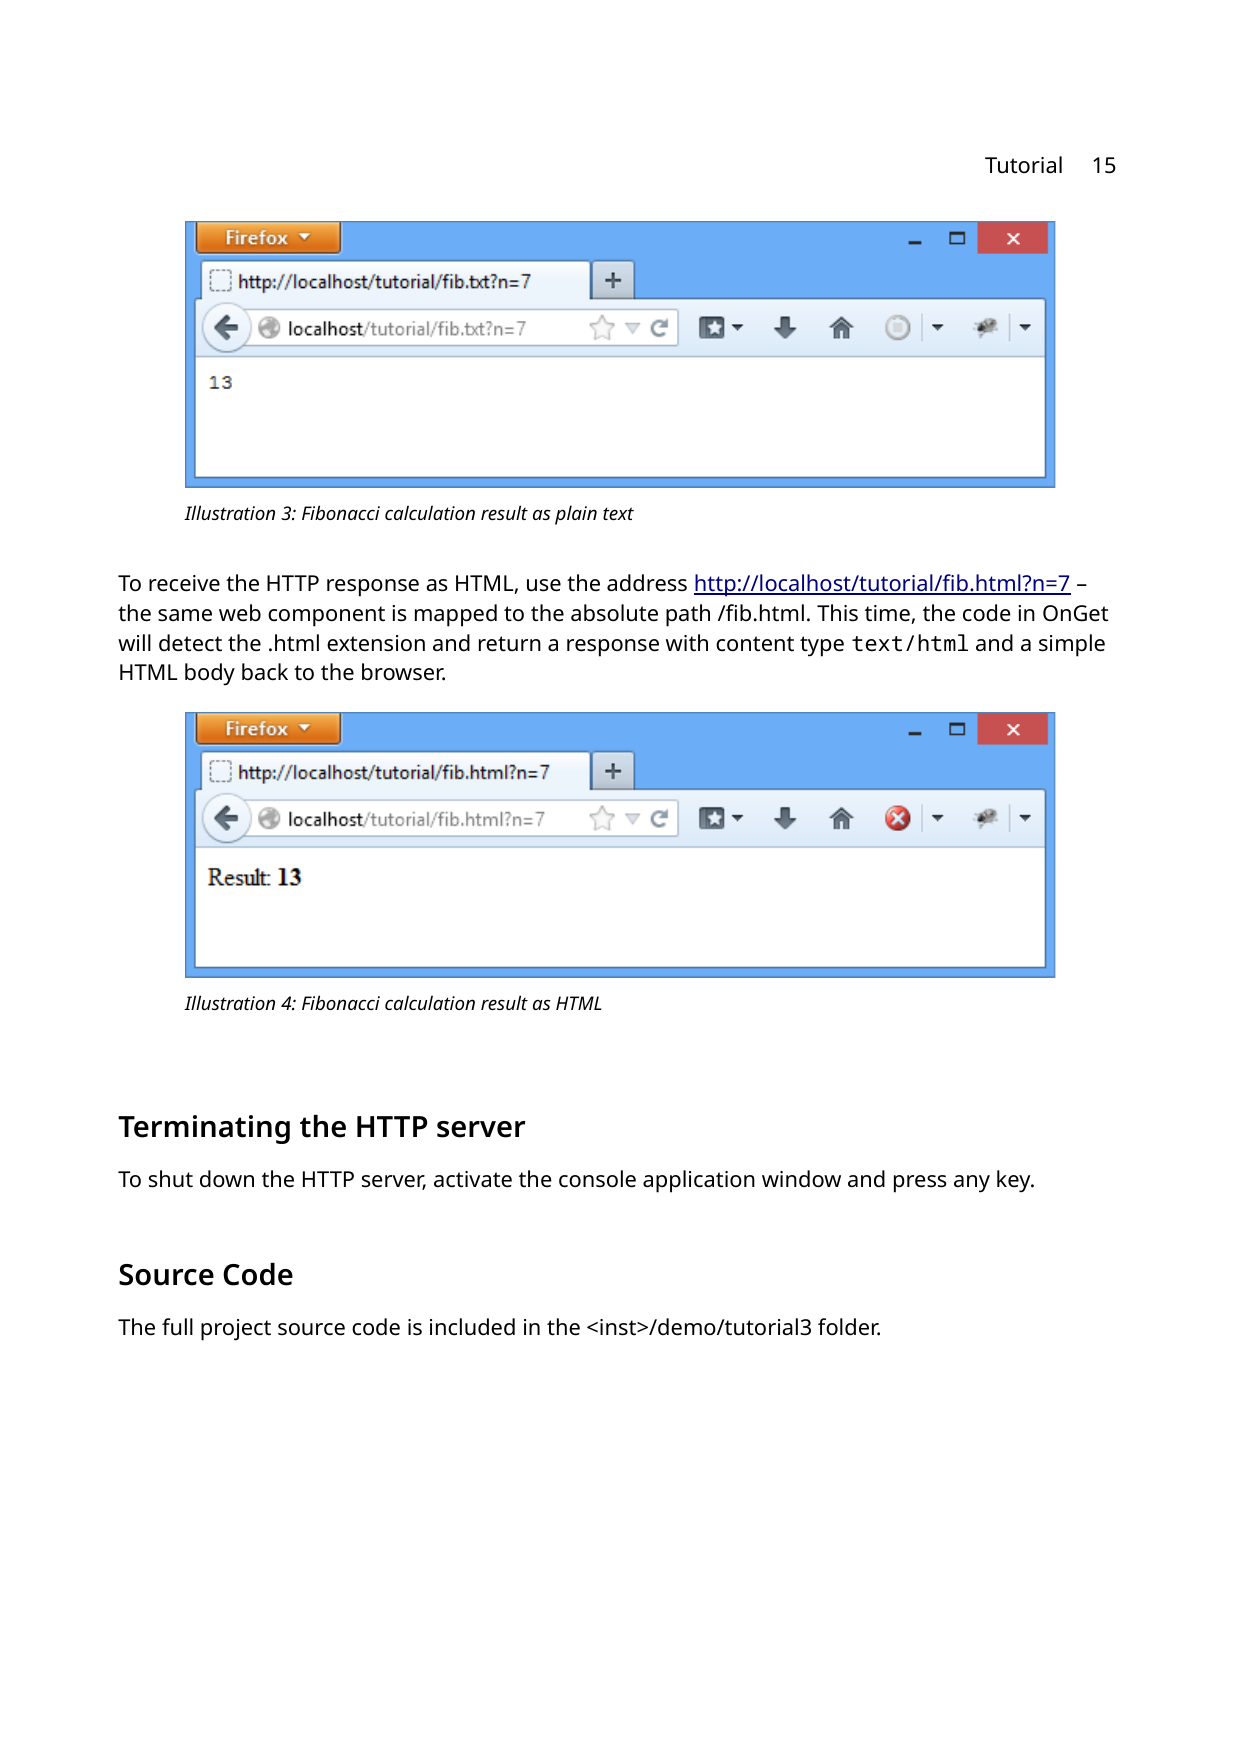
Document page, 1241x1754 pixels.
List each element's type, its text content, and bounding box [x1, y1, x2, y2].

picture [185, 221, 1056, 488]
text Illustration 4: Fibonacci calculation result as HTML [185, 978, 1055, 1016]
subtitle Terminating the HTTP server [118, 1106, 1122, 1146]
subtitle Source Code [118, 1254, 1122, 1294]
text To shut down the HTTP server, activate the console application window and press any key. [118, 1164, 1122, 1194]
picture [185, 712, 1056, 978]
text To receive the HTTP response as HTML, use the address http://localhost/tutorial/fib.html?n=7 – the same web component is mapped to the absolute path /fib.html. This time, the code in OnGet will detect the .html extension and return a response with content type text/html and a simple HTML body back to the browser. [118, 568, 1122, 687]
text The full project source code is included in the <inst>/demo/tutorial3 folder. [118, 1312, 1122, 1342]
text Illustration 3: Fibonacci calculation result as plain text [185, 488, 1055, 526]
